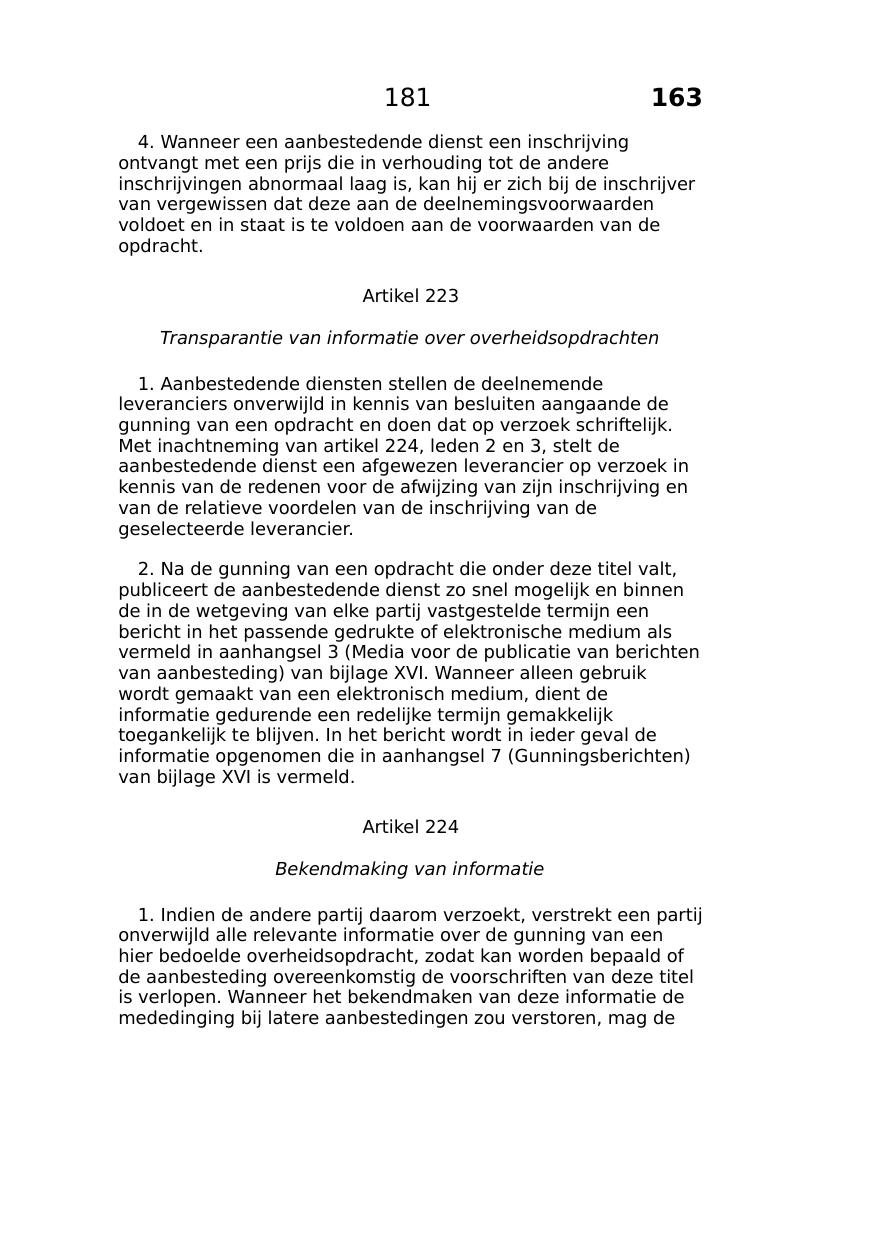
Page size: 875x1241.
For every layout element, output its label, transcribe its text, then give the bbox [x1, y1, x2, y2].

text 1. Aanbestedende diensten stellen de deelnemende leveranciers onverwijld in kennis van besluiten aangaande de gunning van een opdracht en doen dat op verzoek schriftelijk. Met inachtneming van artikel 224, leden 2 en 3, stelt de aanbestedende dienst een afgewezen leverancier op verzoek in kennis van de redenen voor de afwijzing van zijn inschrijving en van de relatieve voordelen van de inschrijving van de geselecteerde leverancier. [118, 373, 703, 539]
text 1. Indien de andere partij daarom verzoekt, verstrekt een partij onverwijld alle relevante informatie over de gunning van een hier bedoelde overheidsopdracht, zodat kan worden bepaald of de aanbesteding overeenkomstig de voorschriften van deze titel is verlopen. Wanneer het bekendmaken van deze informatie de mededinging bij latere aanbestedingen zou verstoren, mag de [118, 904, 703, 1029]
text 4. Wanneer een aanbestedende dienst een inschrijving ontvangt met een prijs die in verhouding tot de andere inschrijvingen abnormaal laag is, kan hij er zich bij de inschrijver van vergewissen dat deze aan de deelnemingsvoorwaarden voldoet en in staat is te voldoen aan de voorwaarden van de opdracht. [118, 132, 703, 256]
subtitle Artikel 223 Transparantie van informatie over overheidsopdrachten [118, 286, 703, 348]
subtitle Artikel 224 Bekendmaking van informatie [118, 817, 703, 879]
text 2. Na de gunning van een opdracht die onder deze titel valt, publiceert de aanbestedende dienst zo snel mogelijk en binnen de in de wetgeving van elke partij vastgestelde termijn een bericht in het passende gedrukte of elektronische medium als vermeld in aanhangsel 3 (Media voor de publicatie van berichten van aanbesteding) van bijlage XVI. Wanneer alleen gebruik wordt gemaakt van een elektronisch medium, dient de informatie gedurende een redelijke termijn gemakkelijk toegankelijk te blijven. In het bericht wordt in ieder geval de informatie opgenomen die in aanhangsel 7 (Gunningsberichten) van bijlage XVI is vermeld. [118, 559, 703, 787]
